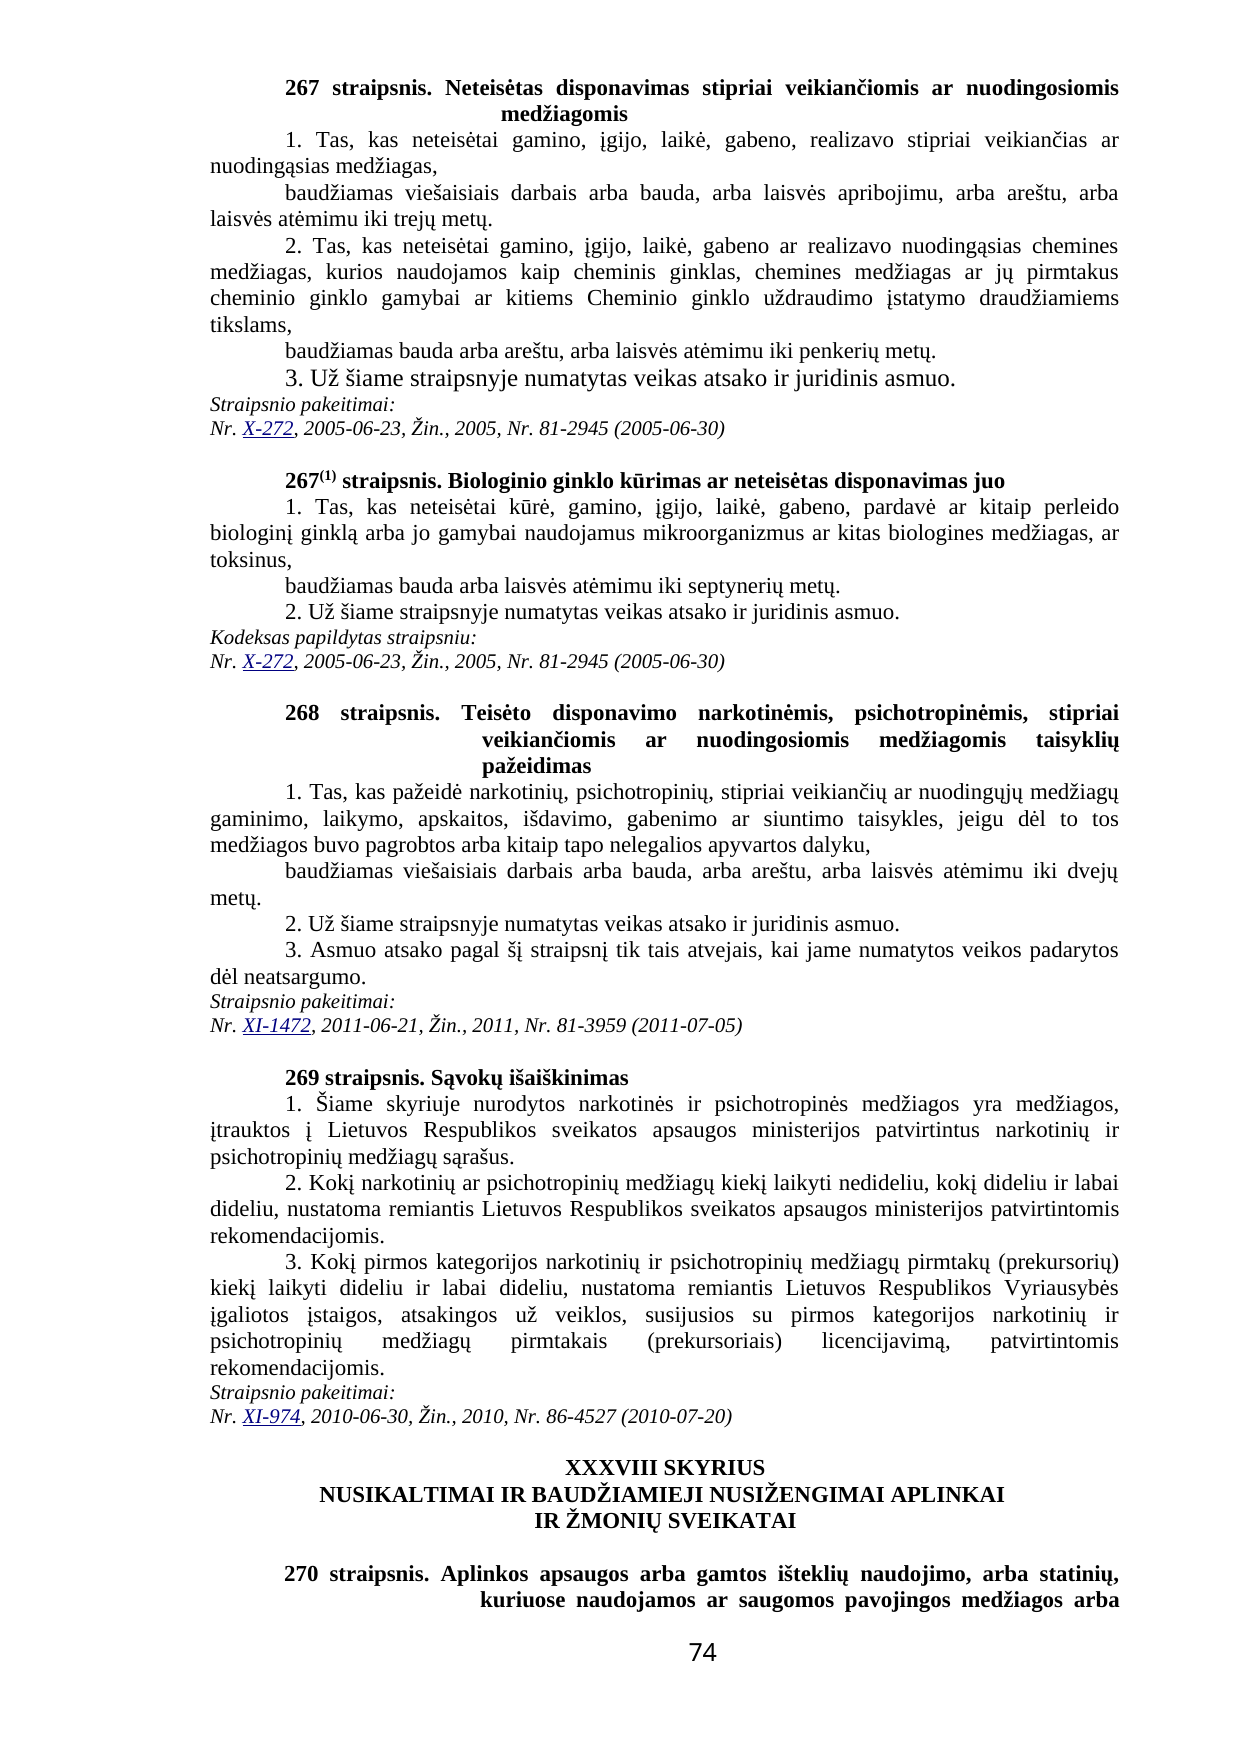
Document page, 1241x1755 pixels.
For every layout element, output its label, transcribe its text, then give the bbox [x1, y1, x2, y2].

text 2. Už šiame straipsnyje numatytas veikas atsako ir juridinis asmuo. [210, 910, 1120, 936]
text 1. Tas, kas pažeidė narkotinių, psichotropinių, stipriai veikiančių ar nuodingųjų medžiagų gaminimo, laikymo, apskaitos, išdavimo, gabenimo ar siuntimo taisykles, jeigu dėl to tos medžiagos buvo pagrobtos arba kitaip tapo nelegalios apyvartos dalyku, [210, 778, 1120, 857]
text Nr. X-272, 2005-06-23, Žin., 2005, Nr. 81-2945 (2005-06-30) [210, 416, 1120, 440]
subtitle XXXVIII SKYRIUS [210, 1454, 1120, 1481]
text 268 straipsnis. Teisėto disponavimo narkotinėmis, psichotropinėmis, stipriai veikiančiomis ar nuodingosiomis medžiagomis taisyklių pažeidimas [285, 699, 1120, 778]
text 1. Tas, kas neteisėtai kūrė, gamino, įgijo, laikė, gabeno, pardavė ar kitaip perleido biologinį ginklą arba jo gamybai naudojamus mikroorganizmus ar kitas biologines medžiagas, ar toksinus, [210, 493, 1120, 572]
text 3. Asmuo atsako pagal šį straipsnį tik tais atvejais, kai jame numatytos veikos padarytos dėl neatsargumo. [210, 936, 1120, 989]
text Nr. X-272, 2005-06-23, Žin., 2005, Nr. 81-2945 (2005-06-30) [210, 649, 1120, 673]
text Straipsnio pakeitimai: [210, 1380, 1120, 1404]
text 267(1) straipsnis. Biologinio ginklo kūrimas ar neteisėtas disponavimas juo [210, 467, 1120, 493]
text baudžiamas bauda arba laisvės atėmimu iki septynerių metų. [210, 572, 1120, 598]
text NUSIKALTIMAI IR BAUDŽIAMIEJI NUSIŽENGIMAI APLINKAI IR ŽMONIŲ SVEIKATAI [210, 1481, 1120, 1533]
text 2. Tas, kas neteisėtai gamino, įgijo, laikė, gabeno ar realizavo nuodingąsias chemines medžiagas, kurios naudojamos kaip cheminis ginklas, chemines medžiagas ar jų pirmtakus cheminio ginklo gamybai ar kitiems Cheminio ginklo uždraudimo įstatymo draudžiamiems tikslams, [210, 232, 1120, 337]
text baudžiamas viešaisiais darbais arba bauda, arba laisvės apribojimu, arba areštu, arba laisvės atėmimu iki trejų metų. [210, 179, 1120, 232]
text Straipsnio pakeitimai: [210, 989, 1120, 1013]
text 2. Kokį narkotinių ar psichotropinių medžiagų kiekį laikyti nedideliu, kokį dideliu ir labai dideliu, nustatoma remiantis Lietuvos Respublikos sveikatos apsaugos ministerijos patvirtintomis rekomendacijomis. [210, 1169, 1120, 1248]
text 2. Už šiame straipsnyje numatytas veikas atsako ir juridinis asmuo. [210, 598, 1120, 625]
text Nr. XI-974, 2010-06-30, Žin., 2010, Nr. 86-4527 (2010-07-20) [210, 1404, 1120, 1428]
text Kodeksas papildytas straipsniu: [210, 625, 1120, 649]
text baudžiamas viešaisiais darbais arba bauda, arba areštu, arba laisvės atėmimu iki dvejų metų. [210, 857, 1120, 910]
text 3. Kokį pirmos kategorijos narkotinių ir psichotropinių medžiagų pirmtakų (prekursorių) kiekį laikyti dideliu ir labai dideliu, nustatoma remiantis Lietuvos Respublikos Vyriausybės įgaliotos įstaigos, atsakingos už veiklos, susijusios su pirmos kategorijos narkotinių ir psichotropinių medžiagų pirmtakais (prekursoriais) licencijavimą, patvirtintomis rekomendacijomis. [210, 1248, 1120, 1380]
text Straipsnio pakeitimai: [210, 392, 1120, 416]
text 270 straipsnis. Aplinkos apsaugos arba gamtos išteklių naudojimo, arba statinių, kuriuose naudojamos ar saugomos pavojingos medžiagos arba [284, 1560, 1120, 1612]
text 1. Šiame skyriuje nurodytos narkotinės ir psichotropinės medžiagos yra medžiagos, įtrauktos į Lietuvos Respublikos sveikatos apsaugos ministerijos patvirtintus narkotinių ir psichotropinių medžiagų sąrašus. [210, 1090, 1120, 1169]
text 3. Už šiame straipsnyje numatytas veikas atsako ir juridinis asmuo. [210, 363, 1120, 392]
text 1. Tas, kas neteisėtai gamino, įgijo, laikė, gabeno, realizavo stipriai veikiančias ar nuodingąsias medžiagas, [210, 126, 1120, 179]
text 267 straipsnis. Neteisėtas disponavimas stipriai veikiančiomis ar nuodingosiomis medžiagomis [285, 73, 1120, 126]
text baudžiamas bauda arba areštu, arba laisvės atėmimu iki penkerių metų. [210, 337, 1120, 363]
text 269 straipsnis. Sąvokų išaiškinimas [210, 1064, 1120, 1090]
text Nr. XI-1472, 2011-06-21, Žin., 2011, Nr. 81-3959 (2011-07-05) [210, 1013, 1120, 1037]
